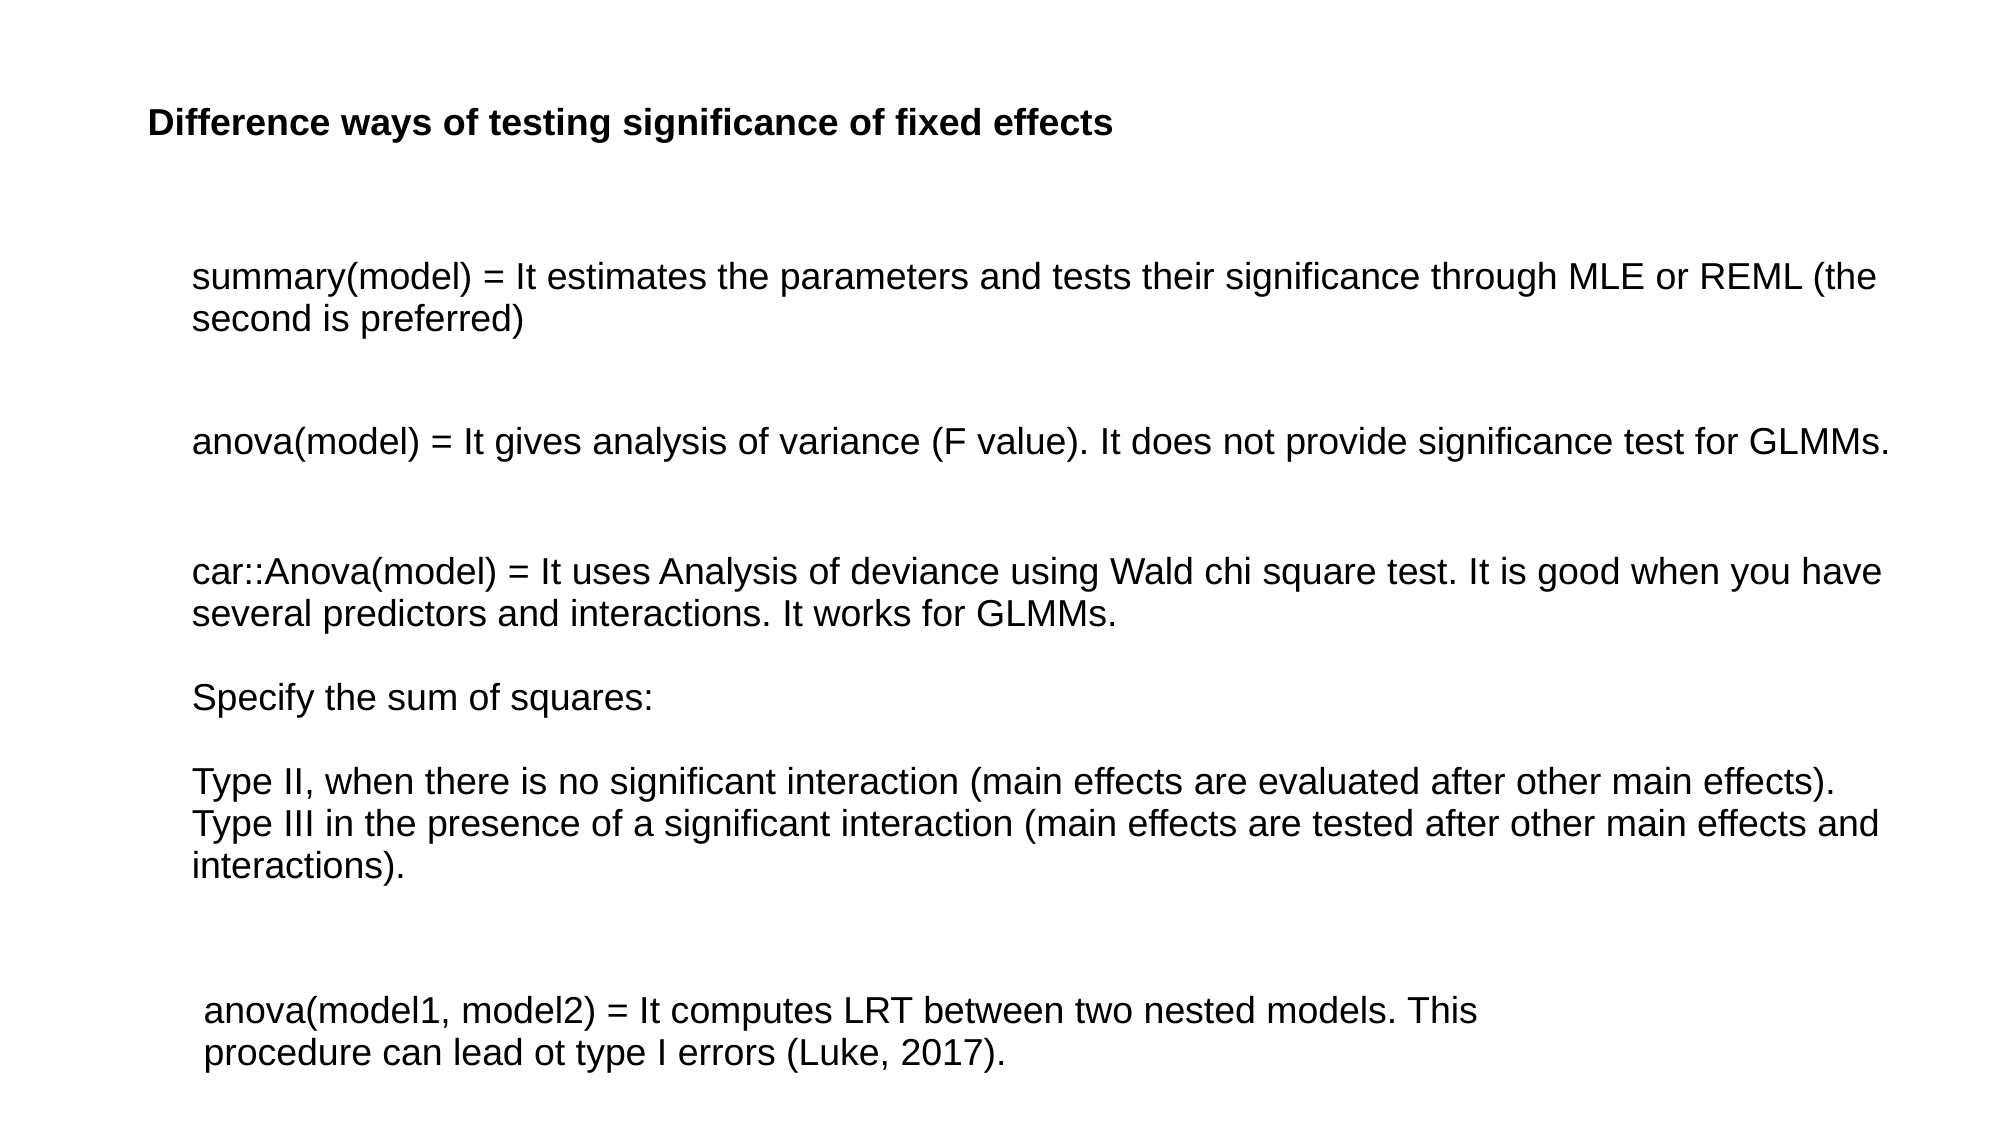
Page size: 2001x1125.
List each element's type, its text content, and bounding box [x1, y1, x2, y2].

text_box Difference ways of testing significance of fixed effects [132, 94, 1571, 194]
text_box anova(model1, model2) = It computes LRT between two nested models. This procedure can lead ot type I errors (Luke, 2017). [188, 982, 1609, 1082]
text_box anova(model) = It gives analysis of variance (F value). It does not provide significance test for GLMMs. [177, 413, 1926, 543]
text_box summary(model) = It estimates the parameters and tests their significance through MLE or REML (the second is preferred) [177, 248, 1926, 389]
text_box car::Anova(model) = It uses Analysis of deviance using Wald chi square test. It is good when you have several predictors and interactions. It works for GLMMs. Specify the sum of squares: Type II, when there is no significant interaction (main effects are evaluated after other main effects). Type III in the presence of a significant interaction (main effects are tested after other main effects and interactions). [177, 543, 1926, 895]
